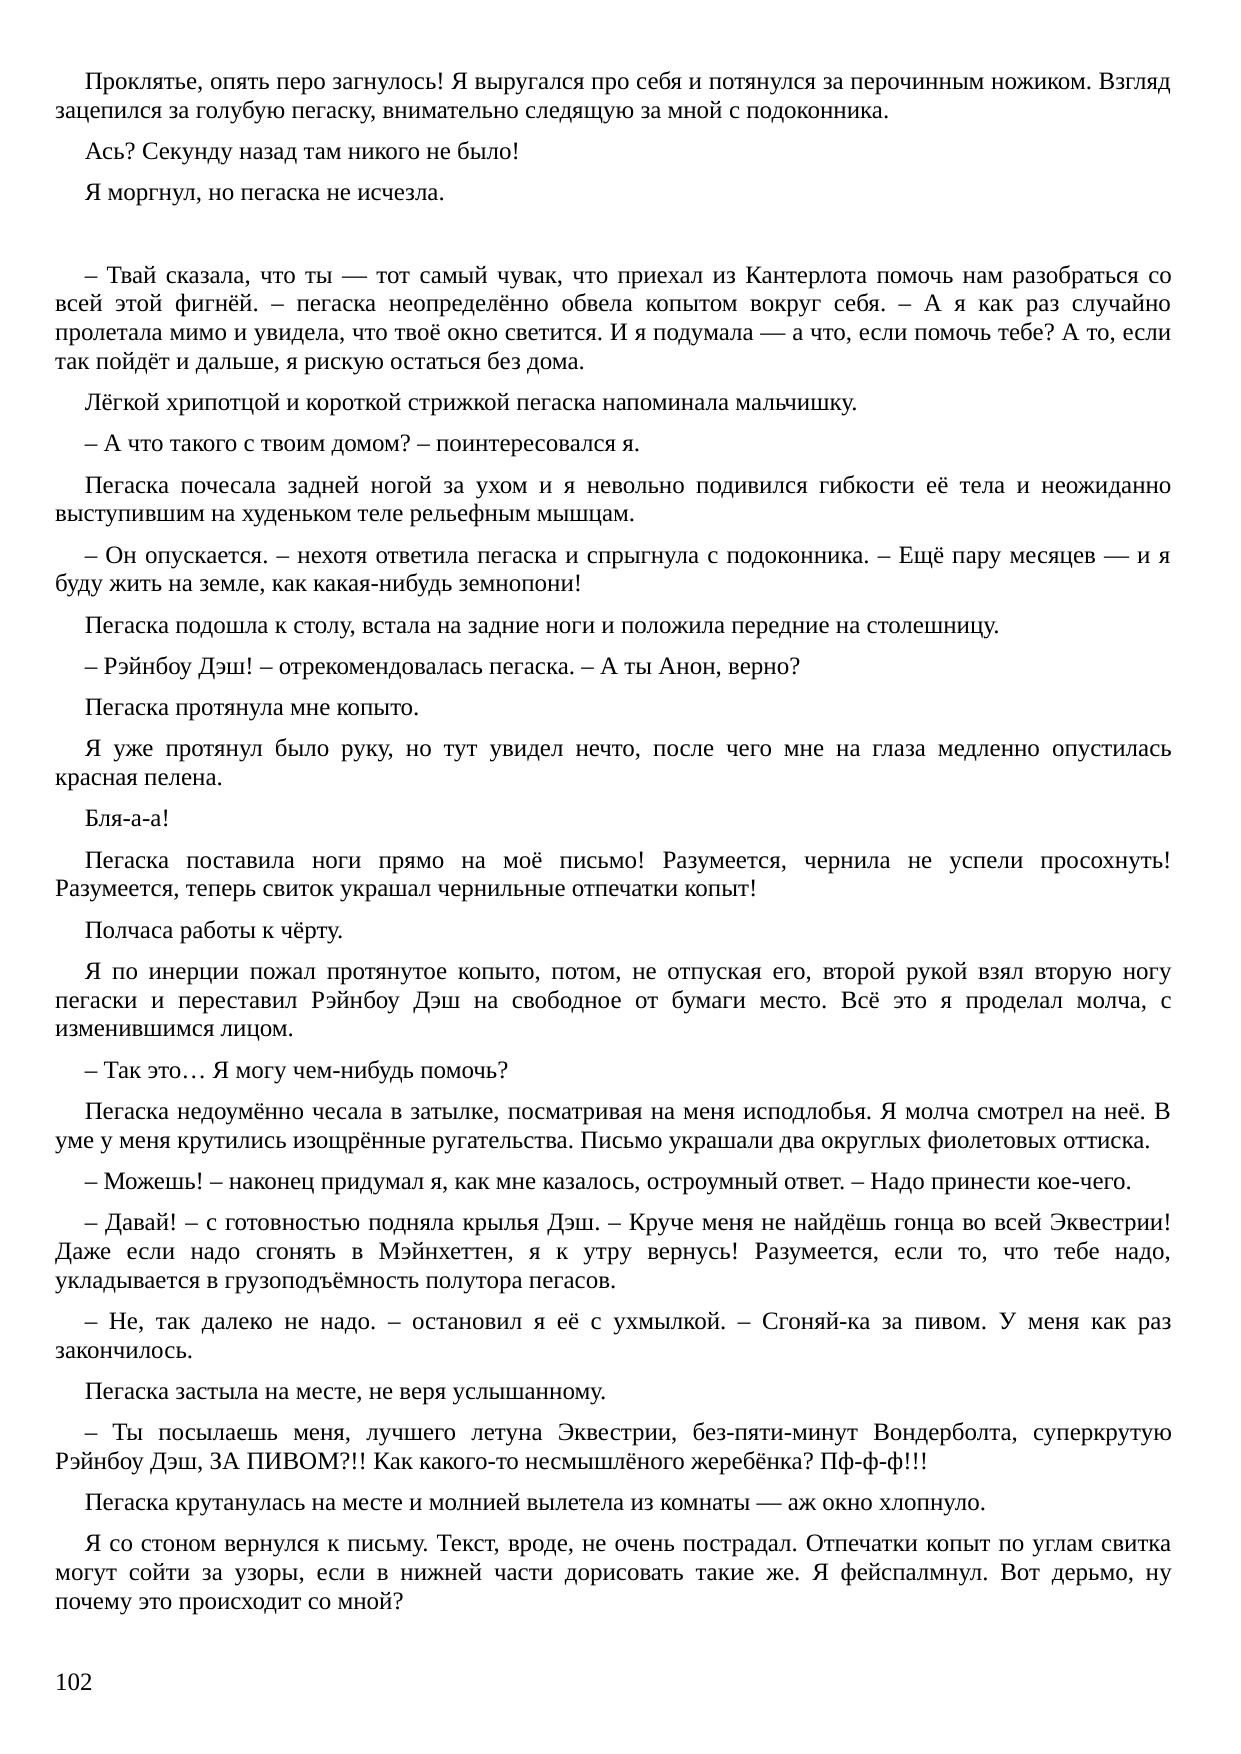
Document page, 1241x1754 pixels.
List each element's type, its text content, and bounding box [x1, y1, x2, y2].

text – Так это… Я могу чем-нибудь помочь? [55, 1055, 1173, 1083]
text Я уже протянул было руку, но тут увидел нечто, после чего мне на глаза медленно опустилась красная пелена. [55, 733, 1173, 791]
text – Можешь! – наконец придумал я, как мне казалось, остроумный ответ. – Надо принести кое-чего. [55, 1166, 1173, 1195]
text – Ты посылаешь меня, лучшего летуна Эквестрии, без-пяти-минут Вондерболта, суперкрутую Рэйнбоу Дэш, ЗА ПИВОМ?!! Как какого-то несмышлёного жеребёнка? Пф-ф-ф!!! [55, 1417, 1173, 1475]
text Я моргнул, но пегаска не исчезла. [55, 177, 1173, 206]
text – Давай! – с готовностью подняла крылья Дэш. – Круче меня не найдёшь гонца во всей Эквестрии! Даже если надо сгонять в Мэйнхеттен, я к утру вернусь! Разумеется, если то, что тебе надо, укладывается в грузоподъёмность полутора пегасов. [55, 1207, 1173, 1293]
text – Не, так далеко не надо. – остановил я её с ухмылкой. – Сгоняй-ка за пивом. У меня как раз закончилось. [55, 1306, 1173, 1363]
text – Он опускается. – нехотя ответила пегаска и спрыгнула с подоконника. – Ещё пару месяцев — и я буду жить на земле, как какая-нибудь земнопони! [55, 540, 1173, 597]
text Пегаска крутанулась на месте и молнией вылетела из комнаты — аж окно хлопнуло. [55, 1487, 1173, 1516]
text Пегаска застыла на месте, не веря услышанному. [55, 1376, 1173, 1405]
text Ась? Секунду назад там никого не было! [55, 136, 1173, 165]
text – А что такого с твоим домом? – поинтересовался я. [55, 428, 1173, 457]
text Бля-а-а! [55, 803, 1173, 832]
text Полчаса работы к чёрту. [55, 915, 1173, 943]
text Лёгкой хрипотцой и короткой стрижкой пегаска напоминала мальчишку. [55, 387, 1173, 416]
text Пегаска недоумённо чесала в затылке, посматривая на меня исподлобья. Я молча смотрел на неё. В уме у меня крутились изощрённые ругательства. Письмо украшали два округлых фиолетовых оттиска. [55, 1096, 1173, 1153]
text – Твай сказала, что ты — тот самый чувак, что приехал из Кантерлота помочь нам разобраться со всей этой фигнёй. – пегаска неопределённо обвела копытом вокруг себя. – А я как раз случайно пролетала мимо и увидела, что твоё окно светится. И я подумала — а что, если помочь тебе? А то, если так пойдёт и дальше, я рискую остаться без дома. [55, 260, 1173, 375]
text Я со стоном вернулся к письму. Текст, вроде, не очень пострадал. Отпечатки копыт по углам свитка могут сойти за узоры, если в нижней части дорисовать такие же. Я фейспалмнул. Вот дерьмо, ну почему это происходит со мной? [55, 1528, 1173, 1615]
text Я по инерции пожал протянутое копыто, потом, не отпуская его, второй рукой взял вторую ногу пегаски и переставил Рэйнбоу Дэш на свободное от бумаги место. Всё это я проделал молча, с изменившимся лицом. [55, 956, 1173, 1042]
text Пегаска протянула мне копыто. [55, 692, 1173, 721]
text – Рэйнбоу Дэш! – отрекомендовалась пегаска. – А ты Анон, верно? [55, 651, 1173, 680]
text Пегаска подошла к столу, встала на задние ноги и положила передние на столешницу. [55, 610, 1173, 638]
text Пегаска почесала задней ногой за ухом и я невольно подивился гибкости её тела и неожиданно выступившим на худеньком теле рельефным мышцам. [55, 470, 1173, 527]
text Проклятье, опять перо загнулось! Я выругался про себя и потянулся за перочинным ножиком. Взгляд зацепился за голубую пегаску, внимательно следящую за мной с подоконника. [55, 66, 1173, 123]
text Пегаска поставила ноги прямо на моё письмо! Разумеется, чернила не успели просохнуть! Разумеется, теперь свиток украшал чернильные отпечатки копыт! [55, 845, 1173, 902]
